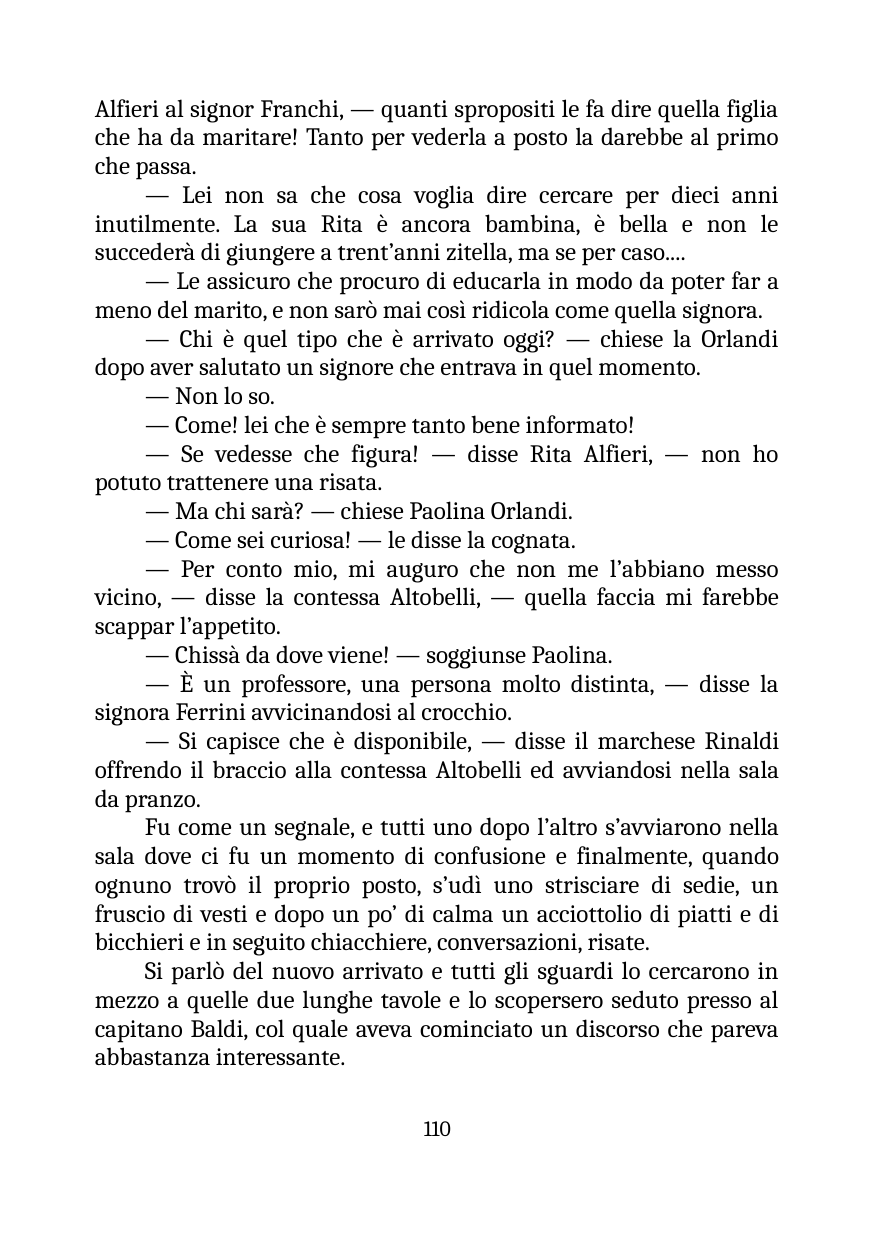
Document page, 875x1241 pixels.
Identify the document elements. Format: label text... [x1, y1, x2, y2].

text — Ma chi sarà? — chiese Paolina Orlandi. [94, 497, 779, 526]
text — È un professore, una persona molto distinta, — disse la signora Ferrini avvicinandosi al crocchio. [94, 669, 779, 727]
text — Chissà da dove viene! — soggiunse Paolina. [94, 641, 779, 669]
text — Per conto mio, mi auguro che non me l’abbiano messo vicino, — disse la contessa Altobelli, — quella faccia mi farebbe scappar l’appetito. [94, 554, 779, 641]
text Si parlò del nuovo arrivato e tutti gli sguardi lo cercarono in mezzo a quelle due lunghe tavole e lo scopersero seduto presso al capitano Baldi, col quale aveva cominciato un discorso che pareva abbastanza interessante. [94, 957, 779, 1072]
text Fu come un segnale, e tutti uno dopo l’altro s’avviarono nella sala dove ci fu un momento di confusione e finalmente, quando ognuno trovò il proprio posto, s’udì uno strisciare di sedie, un fruscio di vesti e dopo un po’ di calma un acciottolio di piatti e di bicchieri e in seguito chiacchiere, conversazioni, risate. [94, 813, 779, 957]
text — Come sei curiosa! — le disse la cognata. [94, 526, 779, 554]
text — Se vedesse che figura! — disse Rita Alfieri, — non ho potuto trattenere una risata. [94, 439, 779, 497]
text — Si capisce che è disponibile, — disse il marchese Rinaldi offrendo il braccio alla contessa Altobelli ed avviandosi nella sala da pranzo. [94, 727, 779, 813]
text Alfieri al signor Franchi, — quanti spropositi le fa dire quella figlia che ha da maritare! Tanto per vederla a posto la darebbe al primo che passa. [94, 94, 779, 181]
text — Le assicuro che procuro di educarla in modo da poter far a meno del marito, e non sarò mai così ridicola come quella signora. [94, 267, 779, 324]
text — Come! lei che è sempre tanto bene informato! [94, 411, 779, 439]
text — Chi è quel tipo che è arrivato oggi? — chiese la Orlandi dopo aver salutato un signore che entrava in quel momento. [94, 324, 779, 382]
text — Lei non sa che cosa voglia dire cercare per dieci anni inutilmente. La sua Rita è ancora bambina, è bella e non le succederà di giungere a trent’anni zitella, ma se per caso.... [94, 181, 779, 267]
text — Non lo so. [94, 382, 779, 411]
